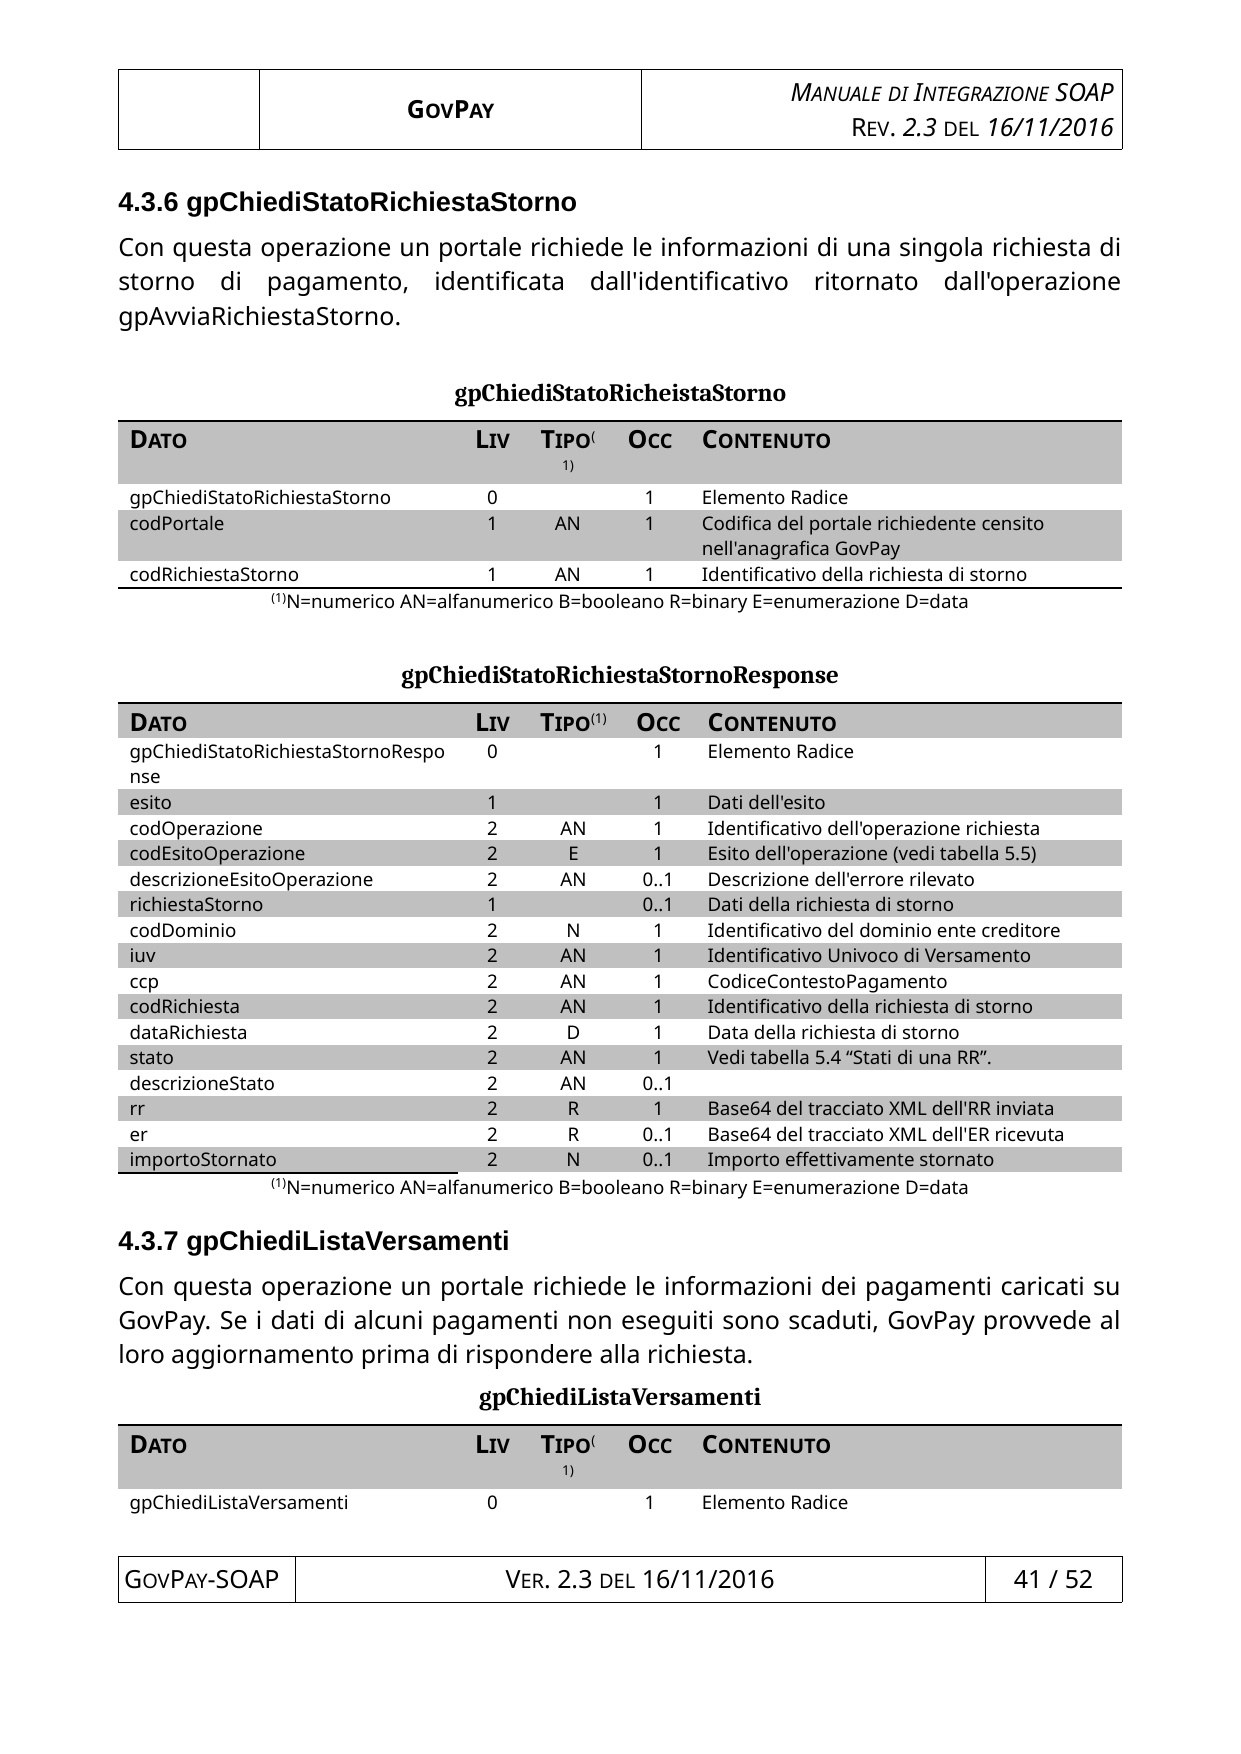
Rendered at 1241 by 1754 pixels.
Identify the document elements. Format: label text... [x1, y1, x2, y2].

table_cell 1 [620, 789, 696, 815]
table_cell [526, 1489, 609, 1514]
table_cell Contenuto [690, 1426, 1122, 1489]
table_cell 1 [609, 510, 690, 561]
table_cell 1 [620, 815, 696, 840]
table_cell 1 [620, 994, 696, 1019]
table_cell Tipo(1) [526, 1426, 609, 1489]
table_cell Data della richiesta di storno [696, 1019, 1122, 1044]
table_cell codPortale [118, 510, 458, 561]
text (1)N=numerico AN=alfanumerico B=booleano R=binary E=enumerazione D=data [118, 1174, 1122, 1200]
table_header gpChiediStatoRicheistaStorno [118, 379, 1122, 420]
table_cell AN [526, 815, 620, 840]
table_cell 0 [458, 1489, 526, 1514]
table_cell [526, 738, 620, 789]
table_cell er [118, 1121, 458, 1147]
table_cell iuv [118, 943, 458, 968]
table_cell 1 [609, 561, 690, 587]
table_cell 2 [458, 1121, 526, 1147]
table_cell 1 [458, 561, 526, 587]
table_cell CodiceContestoPagamento [696, 968, 1122, 993]
table_cell Occ [609, 422, 690, 484]
table_cell AN [526, 866, 620, 891]
table_cell Identificativo dell'operazione richiesta [696, 815, 1122, 840]
table_cell Descrizione dell'errore rilevato [696, 866, 1122, 891]
table_cell Contenuto [690, 422, 1122, 484]
table_cell 1 [458, 789, 526, 815]
table_cell 0 [458, 485, 526, 510]
table_cell Identificativo della richiesta di storno [690, 561, 1122, 587]
table_cell codDominio [118, 917, 458, 942]
table_cell 1 [620, 917, 696, 942]
table_cell 2 [458, 815, 526, 840]
table_cell 0..1 [620, 1147, 696, 1172]
table_cell Vedi tabella 5.4 “Stati di una RR”. [696, 1045, 1122, 1070]
table_cell Liv [458, 1426, 526, 1489]
table_cell AN [526, 510, 609, 561]
table_cell D [526, 1019, 620, 1044]
table_cell AN [526, 1045, 620, 1070]
table_cell 1 [609, 1489, 690, 1514]
table_cell [526, 485, 609, 510]
table_cell Dato [118, 422, 458, 484]
table_cell Importo effettivamente stornato [696, 1147, 1122, 1172]
table_cell AN [526, 561, 609, 587]
table_cell esito [118, 789, 458, 815]
table_cell richiestaStorno [118, 891, 458, 917]
table_cell 1 [620, 1045, 696, 1070]
table_cell descrizioneEsitoOperazione [118, 866, 458, 891]
table_cell Esito dell'operazione (vedi tabella 5.5) [696, 840, 1122, 866]
table_cell 1 [620, 968, 696, 993]
table_cell stato [118, 1045, 458, 1070]
table_cell codRichiestaStorno [118, 561, 458, 587]
table_cell 1 [620, 943, 696, 968]
table_cell 2 [458, 1147, 526, 1172]
table_cell codEsitoOperazione [118, 840, 458, 866]
table_cell Contenuto [696, 704, 1122, 738]
table_cell rr [118, 1096, 458, 1121]
table_cell descrizioneStato [118, 1070, 458, 1096]
table_cell gpChiediStatoRichiestaStornoResponse [118, 738, 458, 789]
table_cell 0..1 [620, 891, 696, 917]
table_cell 1 [620, 738, 696, 789]
table_cell importoStornato [118, 1147, 458, 1172]
table_cell Dato [118, 1426, 458, 1489]
table_cell Liv [458, 422, 526, 484]
table_cell Liv [458, 704, 526, 738]
table_cell 2 [458, 866, 526, 891]
table_cell N [526, 917, 620, 942]
table_cell AN [526, 943, 620, 968]
table_cell [526, 891, 620, 917]
text Con questa operazione un portale richiede le informazioni di una singola richiesta di storno di pagamento, identificata dall'identificativo ritornato dall'operazione gpAvviaRichiestaStorno. [118, 230, 1122, 332]
table_cell 1 [620, 1096, 696, 1121]
subtitle gpChiediStatoRichiestaStorno [118, 186, 1122, 217]
table_cell Elemento Radice [690, 1489, 1122, 1514]
table_cell 1 [458, 510, 526, 561]
table_cell gpChiediListaVersamenti [118, 1489, 458, 1514]
table_cell 2 [458, 994, 526, 1019]
table_cell Elemento Radice [696, 738, 1122, 789]
table_cell N [526, 1147, 620, 1172]
table_cell Tipo(1) [526, 704, 620, 738]
table_cell dataRichiesta [118, 1019, 458, 1044]
table_cell [696, 1070, 1122, 1096]
table_cell 2 [458, 968, 526, 993]
table_cell Identificativo Univoco di Versamento [696, 943, 1122, 968]
table_cell 0..1 [620, 1070, 696, 1096]
table_cell Occ [609, 1426, 690, 1489]
table_cell 2 [458, 943, 526, 968]
table_cell Identificativo della richiesta di storno [696, 994, 1122, 1019]
table_cell 2 [458, 1019, 526, 1044]
table_cell Identificativo del dominio ente creditore [696, 917, 1122, 942]
table_cell AN [526, 968, 620, 993]
table_cell gpChiediStatoRichiestaStorno [118, 485, 458, 510]
table_cell Occ [620, 704, 696, 738]
table_cell 0..1 [620, 1121, 696, 1147]
table_cell R [526, 1096, 620, 1121]
table_cell 2 [458, 840, 526, 866]
text (1)N=numerico AN=alfanumerico B=booleano R=binary E=enumerazione D=data [118, 589, 1122, 614]
table_cell Codifica del portale richiedente censito nell'anagrafica GovPay [690, 510, 1122, 561]
table_header gpChiediStatoRichiestaStornoResponse [118, 661, 1122, 702]
subtitle gpChiediListaVersamenti [118, 1225, 1122, 1256]
table_cell AN [526, 1070, 620, 1096]
table_cell Dato [118, 704, 458, 738]
table_cell Dati della richiesta di storno [696, 891, 1122, 917]
table_cell [526, 789, 620, 815]
table_cell 2 [458, 917, 526, 942]
table_cell 2 [458, 1096, 526, 1121]
table_cell E [526, 840, 620, 866]
table_cell codOperazione [118, 815, 458, 840]
table_cell R [526, 1121, 620, 1147]
text Con questa operazione un portale richiede le informazioni dei pagamenti caricati su GovPay. Se i dati di alcuni pagamenti non eseguiti sono scaduti, GovPay provvede al loro aggiornamento prima di rispondere alla richiesta. [118, 1268, 1122, 1371]
table_cell Dati dell'esito [696, 789, 1122, 815]
table_cell 0..1 [620, 866, 696, 891]
table_cell 1 [620, 1019, 696, 1044]
table_header gpChiediListaVersamenti [118, 1383, 1122, 1424]
table_cell 2 [458, 1070, 526, 1096]
table_cell Elemento Radice [690, 485, 1122, 510]
table_cell 1 [609, 485, 690, 510]
table_cell 0 [458, 738, 526, 789]
table_cell 1 [620, 840, 696, 866]
table_cell Base64 del tracciato XML dell'ER ricevuta [696, 1121, 1122, 1147]
table_cell AN [526, 994, 620, 1019]
table_cell Base64 del tracciato XML dell'RR inviata [696, 1096, 1122, 1121]
table_cell ccp [118, 968, 458, 993]
table_cell 2 [458, 1045, 526, 1070]
table_cell codRichiesta [118, 994, 458, 1019]
table_cell Tipo(1) [526, 422, 609, 484]
table_cell 1 [458, 891, 526, 917]
